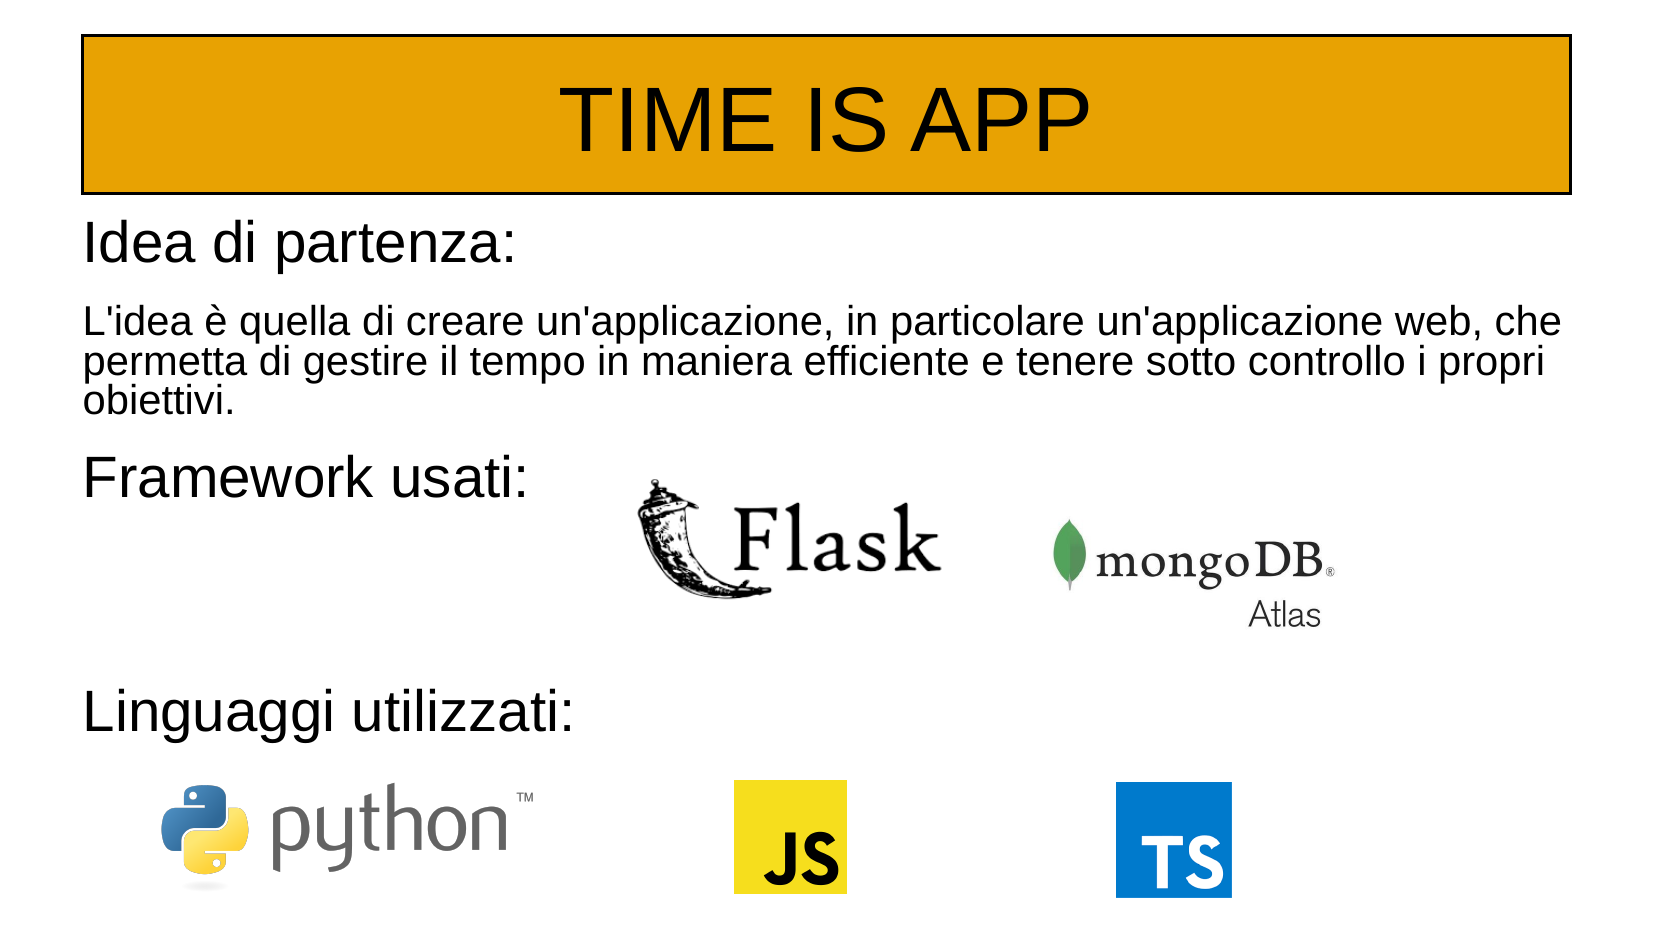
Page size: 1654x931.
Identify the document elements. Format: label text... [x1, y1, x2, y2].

picture [157, 780, 537, 894]
picture [1042, 487, 1346, 659]
picture [1116, 782, 1232, 898]
picture [619, 451, 962, 623]
list Idea di partenza: L'idea è quella di creare un'applicazione, in particolare un'applicazione web, che permetta di gestire il tempo in maniera efficiente e tenere sotto controllo i propri obiettivi. Framework usati: Linguaggi utilizzati: [82, 217, 1613, 758]
picture [734, 780, 847, 894]
title TIME IS APP [82, 35, 1571, 194]
